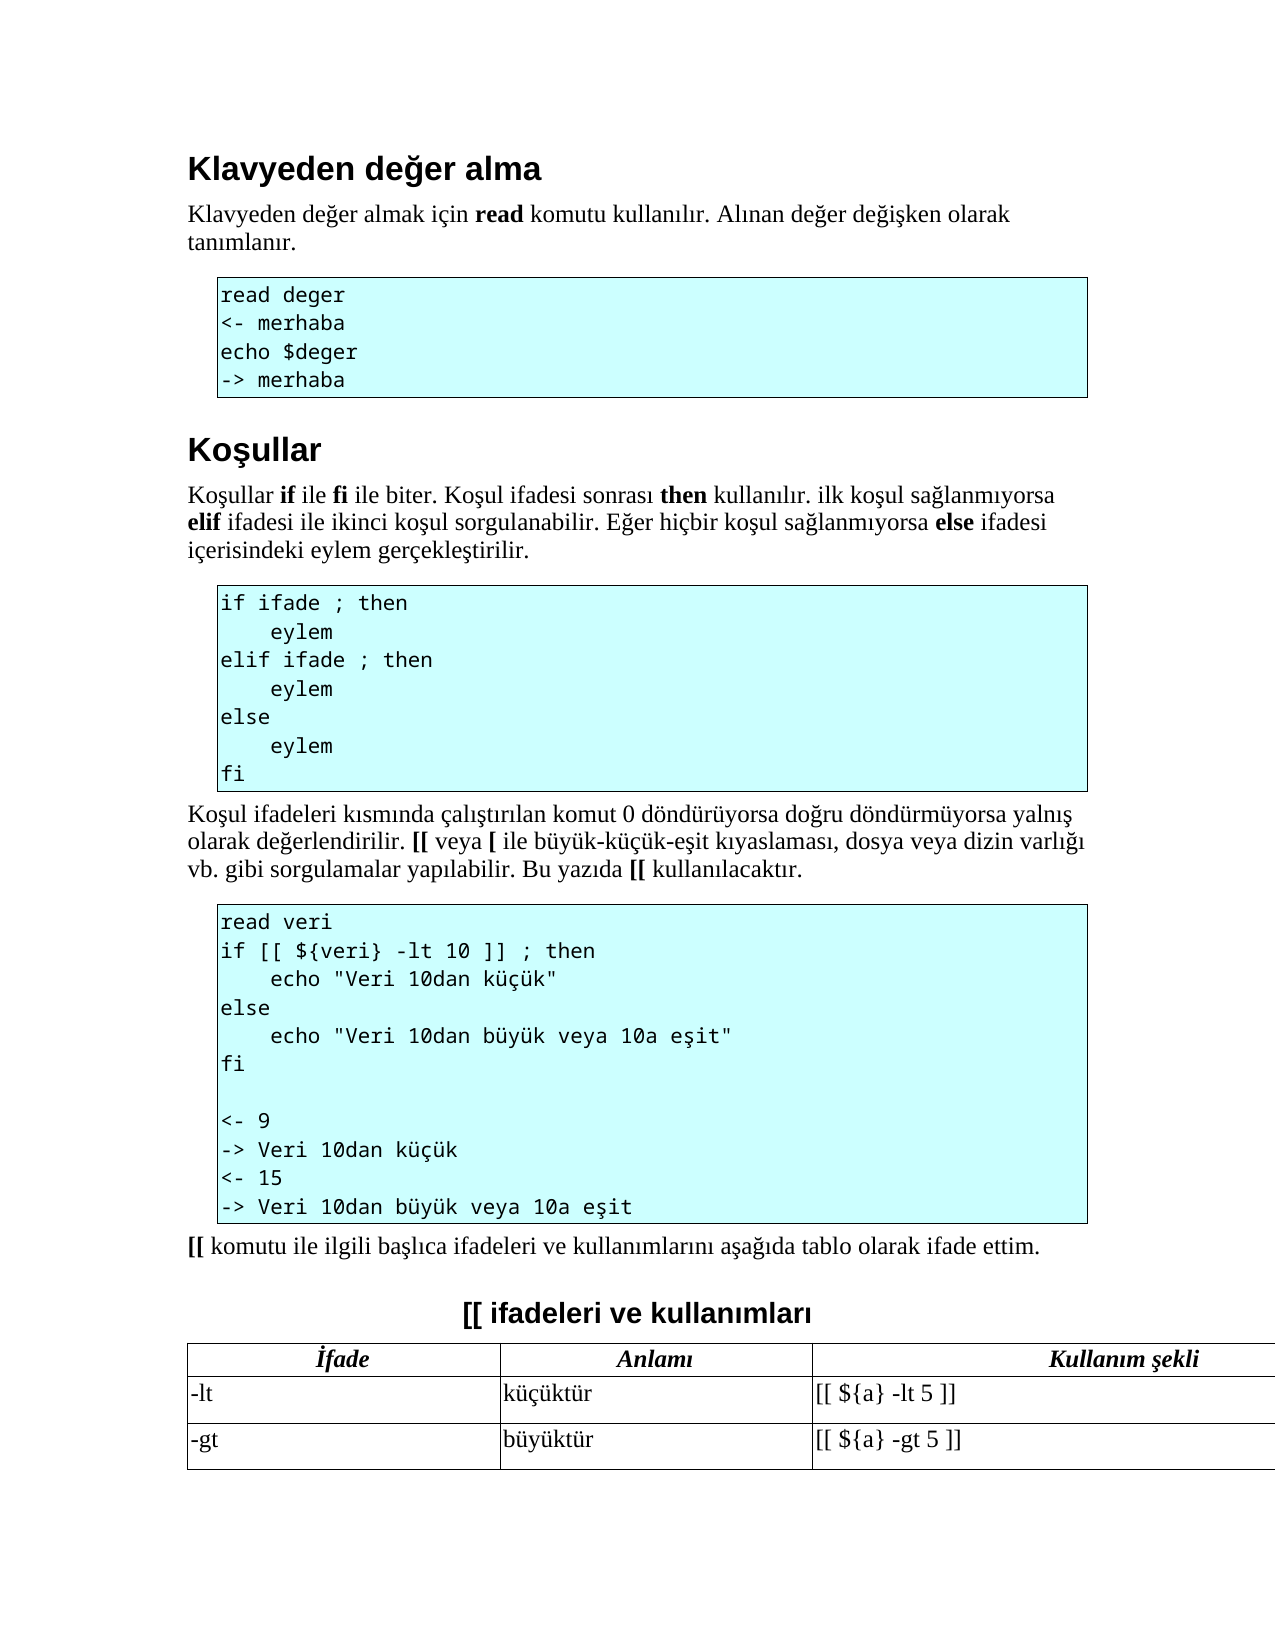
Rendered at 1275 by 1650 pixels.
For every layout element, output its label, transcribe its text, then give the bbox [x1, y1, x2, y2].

table_cell küçüktür [501, 1377, 812, 1422]
text Koşul ifadeleri kısmında çalıştırılan komut 0 döndürüyorsa doğru döndürmüyorsa yalnış olarak değerlendirilir. [[ veya [ ile büyük-küçük-eşit kıyaslaması, dosya veya dizin varlığı vb. gibi sorgulamalar yapılabilir. Bu yazıda [[ kullanılacaktır. [187, 800, 1087, 883]
table_cell [[ ${a} -gt 5 ]] [813, 1424, 1275, 1468]
title [[ ifadeleri ve kullanımları [187, 1297, 1087, 1330]
subtitle Koşullar [187, 431, 1087, 468]
table_header İfade [188, 1344, 500, 1376]
text Klavyeden değer almak için read komutu kullanılır. Alınan değer değişken olarak tanımlanır. [187, 200, 1087, 255]
text read deger <- merhaba echo $deger -> merhaba [218, 278, 1087, 397]
text [[ komutu ile ilgili başlıca ifadeleri ve kullanımlarını aşağıda tablo olarak ifade ettim. [187, 1232, 1087, 1260]
table_cell büyüktür [501, 1424, 812, 1468]
table_cell -gt [188, 1424, 500, 1468]
table_cell [[ ${a} -lt 5 ]] [813, 1377, 1275, 1422]
text read veri if [[ ${veri} -lt 10 ]] ; then echo "Veri 10dan küçük" else echo "Veri 10dan büyük veya 10a eşit" fi <- 9 -> Veri 10dan küçük <- 15 -> Veri 10dan büyük veya 10a eşit [218, 905, 1087, 1223]
text if ifade ; then eylem elif ifade ; then eylem else eylem fi [218, 586, 1087, 791]
table_header Anlamı [501, 1344, 812, 1376]
subtitle Klavyeden değer alma [187, 150, 1087, 187]
text Koşullar if ile fi ile biter. Koşul ifadesi sonrası then kullanılır. ilk koşul sağlanmıyorsa elif ifadesi ile ikinci koşul sorgulanabilir. Eğer hiçbir koşul sağlanmıyorsa else ifadesi içerisindeki eylem gerçekleştirilir. [187, 481, 1087, 564]
table_header Kullanım şekli [813, 1344, 1275, 1376]
table_cell -lt [188, 1377, 500, 1422]
